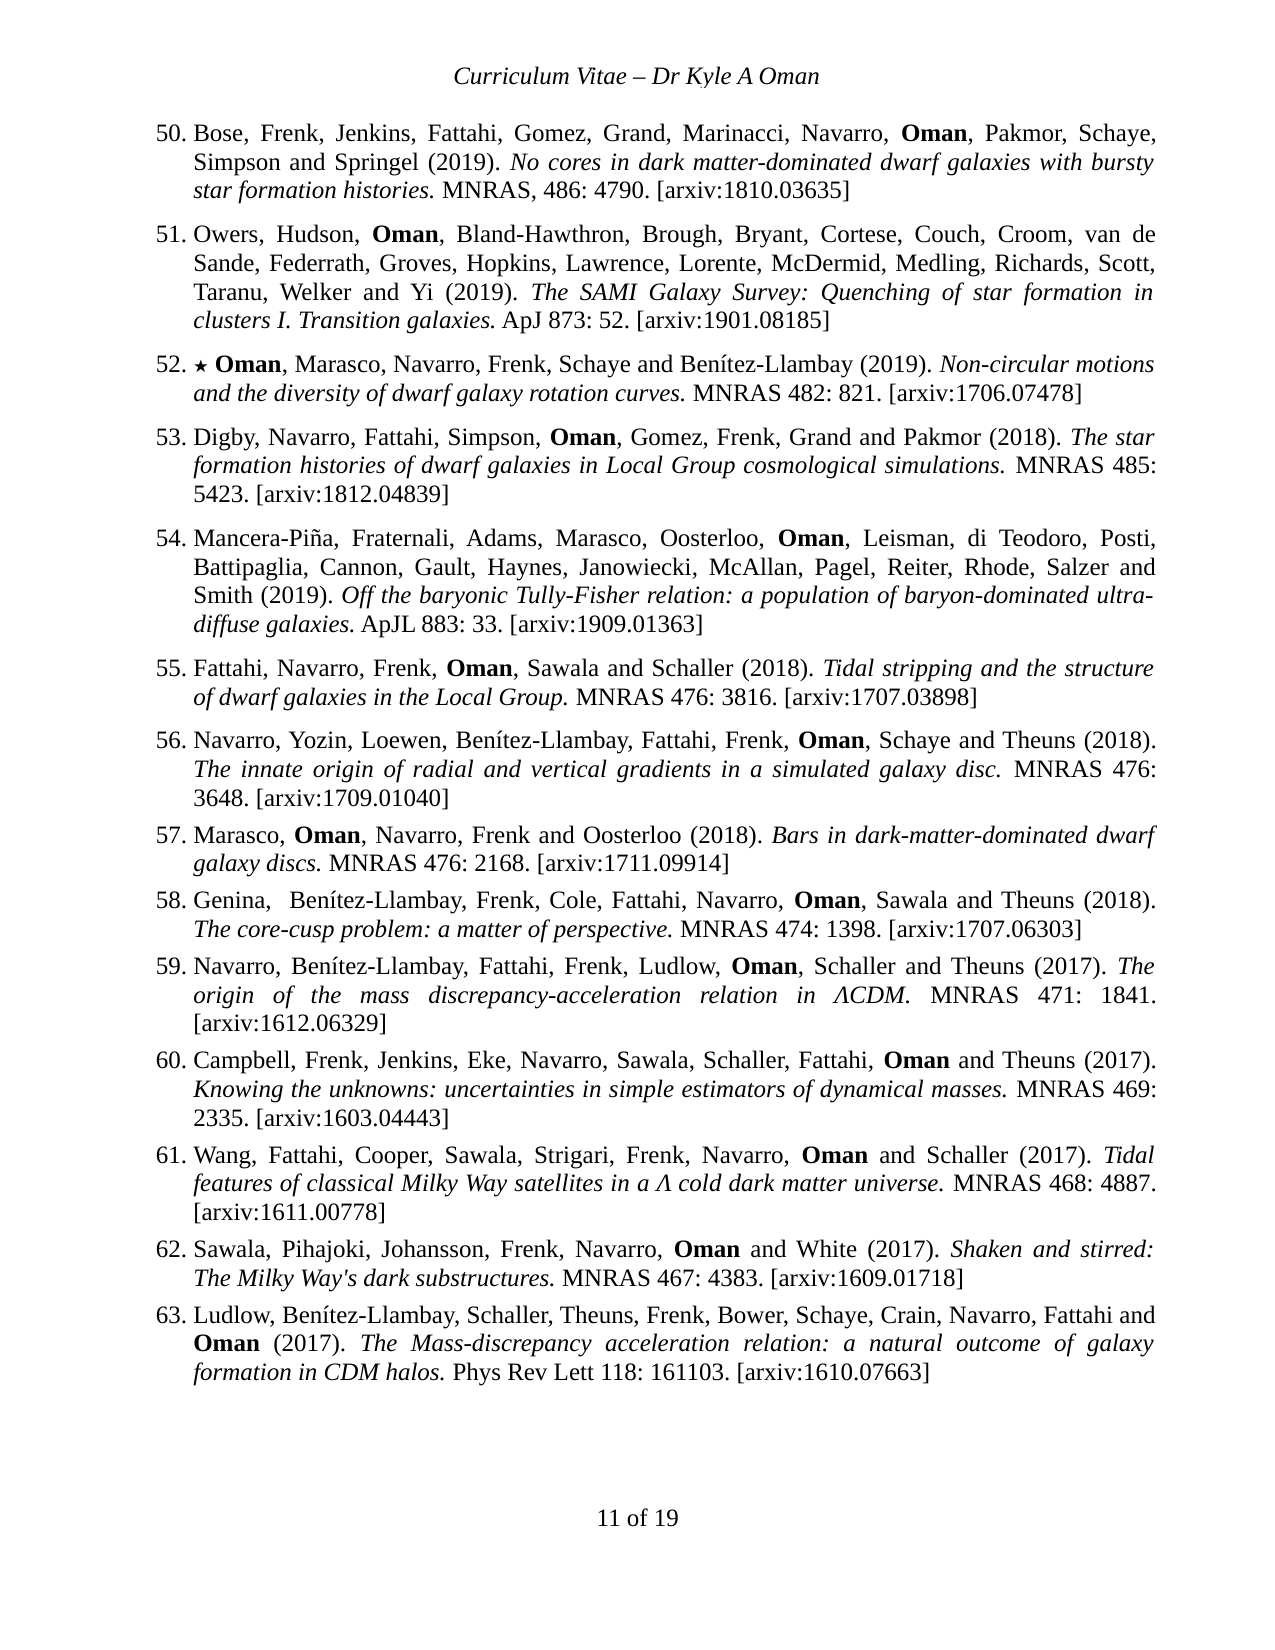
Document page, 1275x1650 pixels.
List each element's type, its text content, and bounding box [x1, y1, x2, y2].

list Campbell, Frenk, Jenkins, Eke, Navarro, Sawala, Schaller, Fattahi, Oman and Theuns (2017). Knowing the unknowns: uncertainties in simple estimators of dynamical masses. MNRAS 469: 2335. [arxiv:1603.04443] [156, 1045, 1157, 1132]
list Sawala, Pihajoki, Johansson, Frenk, Navarro, Oman and White (2017). Shaken and stirred: The Milky Way's dark substructures. MNRAS 467: 4383. [arxiv:1609.01718] [156, 1234, 1157, 1292]
list Digby, Navarro, Fattahi, Simpson, Oman, Gomez, Frenk, Grand and Pakmor (2018). The star formation histories of dwarf galaxies in Local Group cosmological simulations. MNRAS 485: 5423. [arxiv:1812.04839] [156, 422, 1157, 508]
list Navarro, Benítez-Llambay, Fattahi, Frenk, Ludlow, Oman, Schaller and Theuns (2017). The origin of the mass discrepancy-acceleration relation in ΛCDM. MNRAS 471: 1841. [arxiv:1612.06329] [156, 951, 1157, 1037]
list Ludlow, Benítez-Llambay, Schaller, Theuns, Frenk, Bower, Schaye, Crain, Navarro, Fattahi and Oman (2017). The Mass-discrepancy acceleration relation: a natural outcome of galaxy formation in CDM halos. Phys Rev Lett 118: 161103. [arxiv:1610.07663] [156, 1300, 1157, 1386]
list Mancera-Piña, Fraternali, Adams, Marasco, Oosterloo, Oman, Leisman, di Teodoro, Posti, Battipaglia, Cannon, Gault, Haynes, Janowiecki, McAllan, Pagel, Reiter, Rhode, Salzer and Smith (2019). Off the baryonic Tully-Fisher relation: a population of baryon-dominated ultra-diffuse galaxies. ApJL 883: 33. [arxiv:1909.01363] [156, 523, 1157, 638]
list ★ Oman, Marasco, Navarro, Frenk, Schaye and Benítez-Llambay (2019). Non-circular motions and the diversity of dwarf galaxy rotation curves. MNRAS 482: 821. [arxiv:1706.07478] [156, 349, 1157, 407]
list Genina, Benítez-Llambay, Frenk, Cole, Fattahi, Navarro, Oman, Sawala and Theuns (2018). The core-cusp problem: a matter of perspective. MNRAS 474: 1398. [arxiv:1707.06303] [156, 885, 1157, 943]
list Bose, Frenk, Jenkins, Fattahi, Gomez, Grand, Marinacci, Navarro, Oman, Pakmor, Schaye, Simpson and Springel (2019). No cores in dark matter-dominated dwarf galaxies with bursty star formation histories. MNRAS, 486: 4790. [arxiv:1810.03635] [156, 118, 1157, 204]
list Wang, Fattahi, Cooper, Sawala, Strigari, Frenk, Navarro, Oman and Schaller (2017). Tidal features of classical Milky Way satellites in a Λ cold dark matter universe. MNRAS 468: 4887. [arxiv:1611.00778] [156, 1140, 1157, 1226]
list Navarro, Yozin, Loewen, Benítez-Llambay, Fattahi, Frenk, Oman, Schaye and Theuns (2018). The innate origin of radial and vertical gradients in a simulated galaxy disc. MNRAS 476: 3648. [arxiv:1709.01040] [156, 725, 1157, 812]
list Fattahi, Navarro, Frenk, Oman, Sawala and Schaller (2018). Tidal stripping and the structure of dwarf galaxies in the Local Group. MNRAS 476: 3816. [arxiv:1707.03898] [156, 653, 1157, 710]
list Marasco, Oman, Navarro, Frenk and Oosterloo (2018). Bars in dark-matter-dominated dwarf galaxy discs. MNRAS 476: 2168. [arxiv:1711.09914] [156, 820, 1157, 877]
list Owers, Hudson, Oman, Bland-Hawthron, Brough, Bryant, Cortese, Couch, Croom, van de Sande, Federrath, Groves, Hopkins, Lawrence, Lorente, McDermid, Medling, Richards, Scott, Taranu, Welker and Yi (2019). The SAMI Galaxy Survey: Quenching of star formation in clusters I. Transition galaxies. ApJ 873: 52. [arxiv:1901.08185] [156, 219, 1157, 334]
